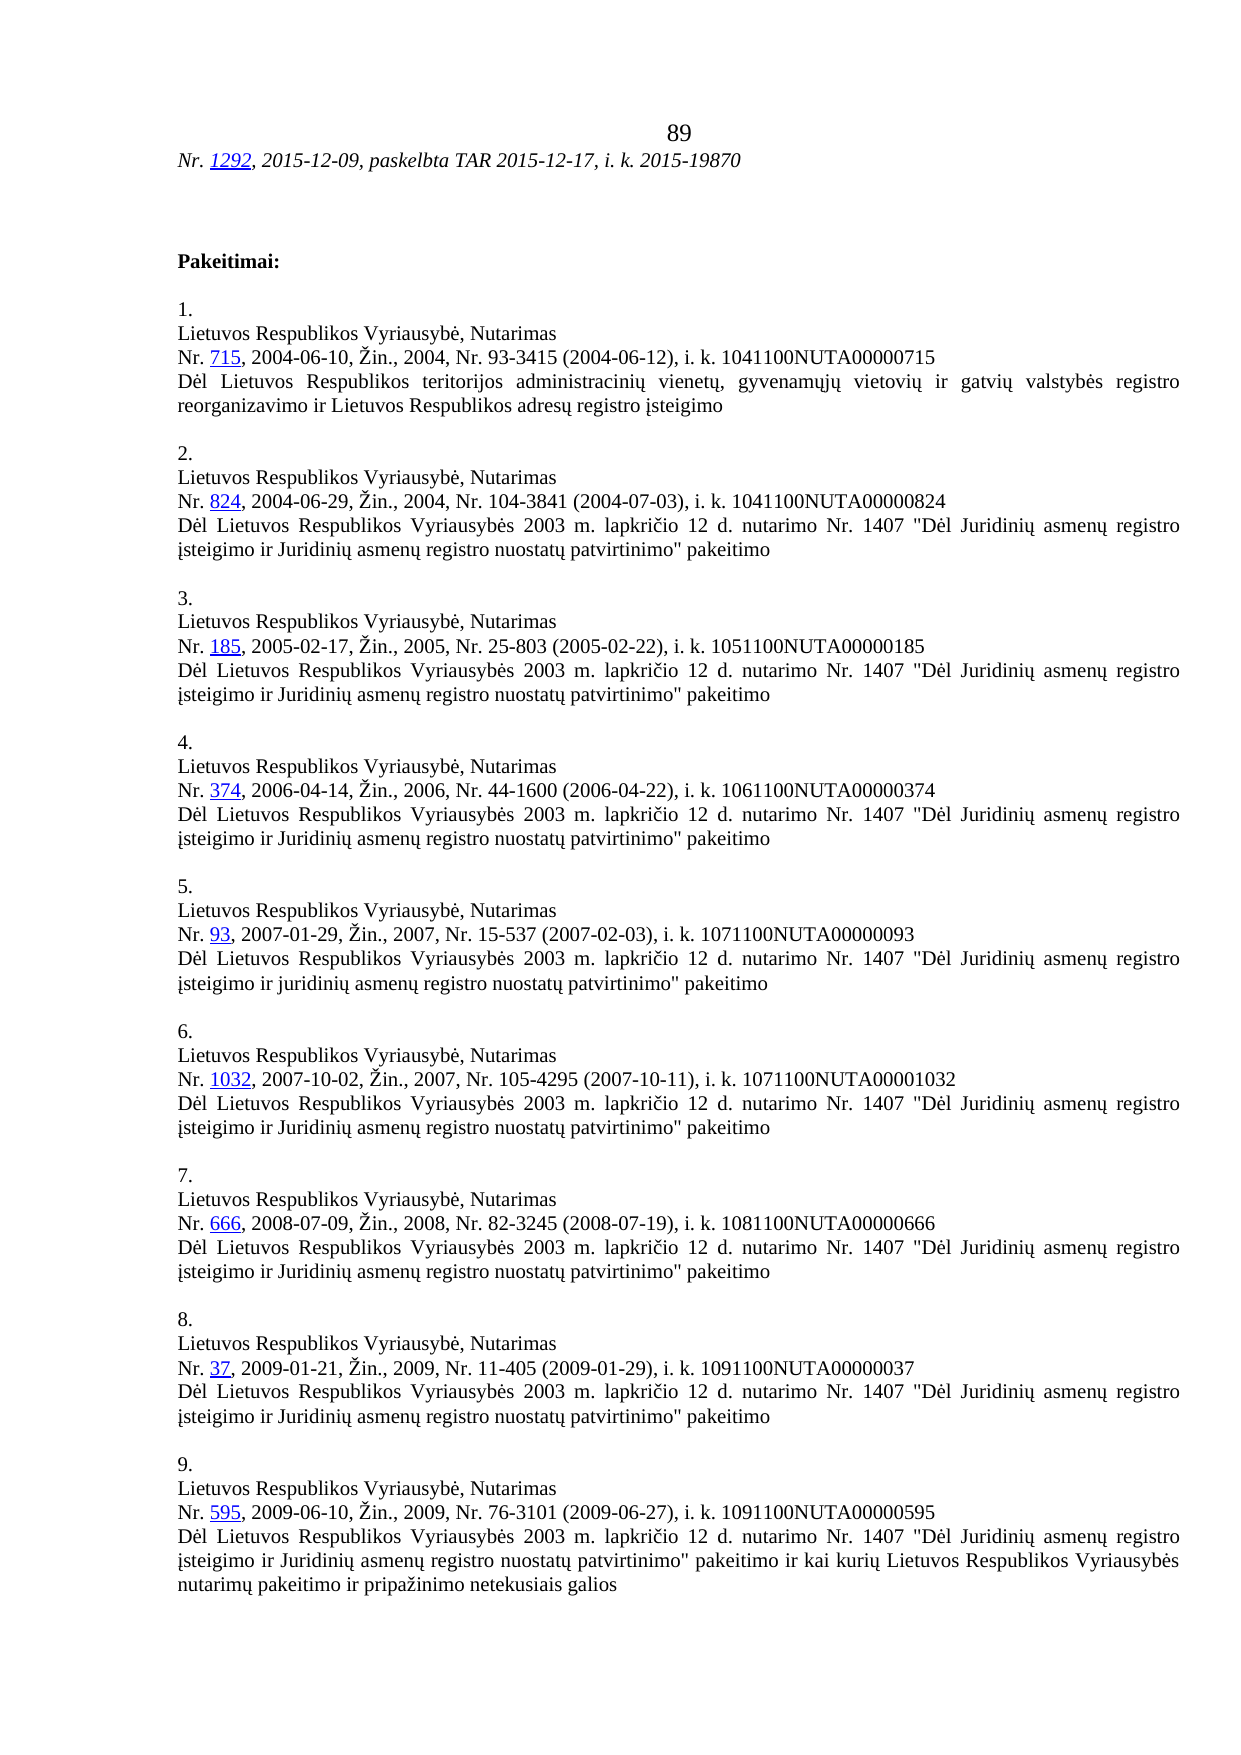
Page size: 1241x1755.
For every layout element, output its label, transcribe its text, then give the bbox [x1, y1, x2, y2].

text Lietuvos Respublikos Vyriausybė, Nutarimas [177, 465, 1181, 489]
text Dėl Lietuvos Respublikos Vyriausybės 2003 m. lapkričio 12 d. nutarimo Nr. 1407 "Dėl Juridinių asmenų registro įsteigimo ir Juridinių asmenų registro nuostatų patvirtinimo" pakeitimo [177, 658, 1181, 706]
text Nr. 185, 2005-02-17, Žin., 2005, Nr. 25-803 (2005-02-22), i. k. 1051100NUTA00000185 [177, 633, 1181, 658]
text Dėl Lietuvos Respublikos teritorijos administracinių vienetų, gyvenamųjų vietovių ir gatvių valstybės registro reorganizavimo ir Lietuvos Respublikos adresų registro įsteigimo [177, 369, 1181, 417]
text Dėl Lietuvos Respublikos Vyriausybės 2003 m. lapkričio 12 d. nutarimo Nr. 1407 "Dėl Juridinių asmenų registro įsteigimo ir Juridinių asmenų registro nuostatų patvirtinimo" pakeitimo [177, 1235, 1181, 1283]
text 3. [177, 585, 1181, 609]
text Nr. 715, 2004-06-10, Žin., 2004, Nr. 93-3415 (2004-06-12), i. k. 1041100NUTA00000715 [177, 345, 1181, 369]
text Dėl Lietuvos Respublikos Vyriausybės 2003 m. lapkričio 12 d. nutarimo Nr. 1407 "Dėl Juridinių asmenų registro įsteigimo ir Juridinių asmenų registro nuostatų patvirtinimo" pakeitimo [177, 1091, 1181, 1139]
text Lietuvos Respublikos Vyriausybė, Nutarimas [177, 1043, 1181, 1067]
text Dėl Lietuvos Respublikos Vyriausybės 2003 m. lapkričio 12 d. nutarimo Nr. 1407 "Dėl Juridinių asmenų registro įsteigimo ir juridinių asmenų registro nuostatų patvirtinimo" pakeitimo [177, 946, 1181, 994]
text Nr. 666, 2008-07-09, Žin., 2008, Nr. 82-3245 (2008-07-19), i. k. 1081100NUTA00000666 [177, 1211, 1181, 1235]
text 8. [177, 1307, 1181, 1331]
text Nr. 374, 2006-04-14, Žin., 2006, Nr. 44-1600 (2006-04-22), i. k. 1061100NUTA00000374 [177, 778, 1181, 802]
text Lietuvos Respublikos Vyriausybė, Nutarimas [177, 609, 1181, 633]
text 5. [177, 874, 1181, 898]
text Pakeitimai: [177, 248, 1181, 273]
text Nr. 824, 2004-06-29, Žin., 2004, Nr. 104-3841 (2004-07-03), i. k. 1041100NUTA00000824 [177, 489, 1181, 513]
text 6. [177, 1018, 1181, 1043]
text Dėl Lietuvos Respublikos Vyriausybės 2003 m. lapkričio 12 d. nutarimo Nr. 1407 "Dėl Juridinių asmenų registro įsteigimo ir Juridinių asmenų registro nuostatų patvirtinimo" pakeitimo [177, 802, 1181, 850]
text 1. [177, 297, 1181, 321]
text Nr. 595, 2009-06-10, Žin., 2009, Nr. 76-3101 (2009-06-27), i. k. 1091100NUTA00000595 [177, 1500, 1181, 1524]
text 4. [177, 730, 1181, 754]
text Lietuvos Respublikos Vyriausybė, Nutarimas [177, 898, 1181, 922]
text Lietuvos Respublikos Vyriausybė, Nutarimas [177, 754, 1181, 778]
text Nr. 1032, 2007-10-02, Žin., 2007, Nr. 105-4295 (2007-10-11), i. k. 1071100NUTA00001032 [177, 1067, 1181, 1091]
text Lietuvos Respublikos Vyriausybė, Nutarimas [177, 1187, 1181, 1211]
text Nr. 37, 2009-01-21, Žin., 2009, Nr. 11-405 (2009-01-29), i. k. 1091100NUTA00000037 [177, 1355, 1181, 1379]
text Nr. 93, 2007-01-29, Žin., 2007, Nr. 15-537 (2007-02-03), i. k. 1071100NUTA00000093 [177, 922, 1181, 946]
text 9. [177, 1452, 1181, 1476]
text Dėl Lietuvos Respublikos Vyriausybės 2003 m. lapkričio 12 d. nutarimo Nr. 1407 "Dėl Juridinių asmenų registro įsteigimo ir Juridinių asmenų registro nuostatų patvirtinimo" pakeitimo [177, 1379, 1181, 1428]
text Nr. 1292, 2015-12-09, paskelbta TAR 2015-12-17, i. k. 2015-19870 [177, 148, 1181, 172]
text 7. [177, 1163, 1181, 1187]
text Dėl Lietuvos Respublikos Vyriausybės 2003 m. lapkričio 12 d. nutarimo Nr. 1407 "Dėl Juridinių asmenų registro įsteigimo ir Juridinių asmenų registro nuostatų patvirtinimo" pakeitimo ir kai kurių Lietuvos Respublikos Vyriausybės nutarimų pakeitimo ir pripažinimo netekusiais galios [177, 1524, 1181, 1596]
text Lietuvos Respublikos Vyriausybė, Nutarimas [177, 1476, 1181, 1500]
text Lietuvos Respublikos Vyriausybė, Nutarimas [177, 1331, 1181, 1355]
text Dėl Lietuvos Respublikos Vyriausybės 2003 m. lapkričio 12 d. nutarimo Nr. 1407 "Dėl Juridinių asmenų registro įsteigimo ir Juridinių asmenų registro nuostatų patvirtinimo" pakeitimo [177, 513, 1181, 561]
text 2. [177, 441, 1181, 465]
text Lietuvos Respublikos Vyriausybė, Nutarimas [177, 321, 1181, 345]
